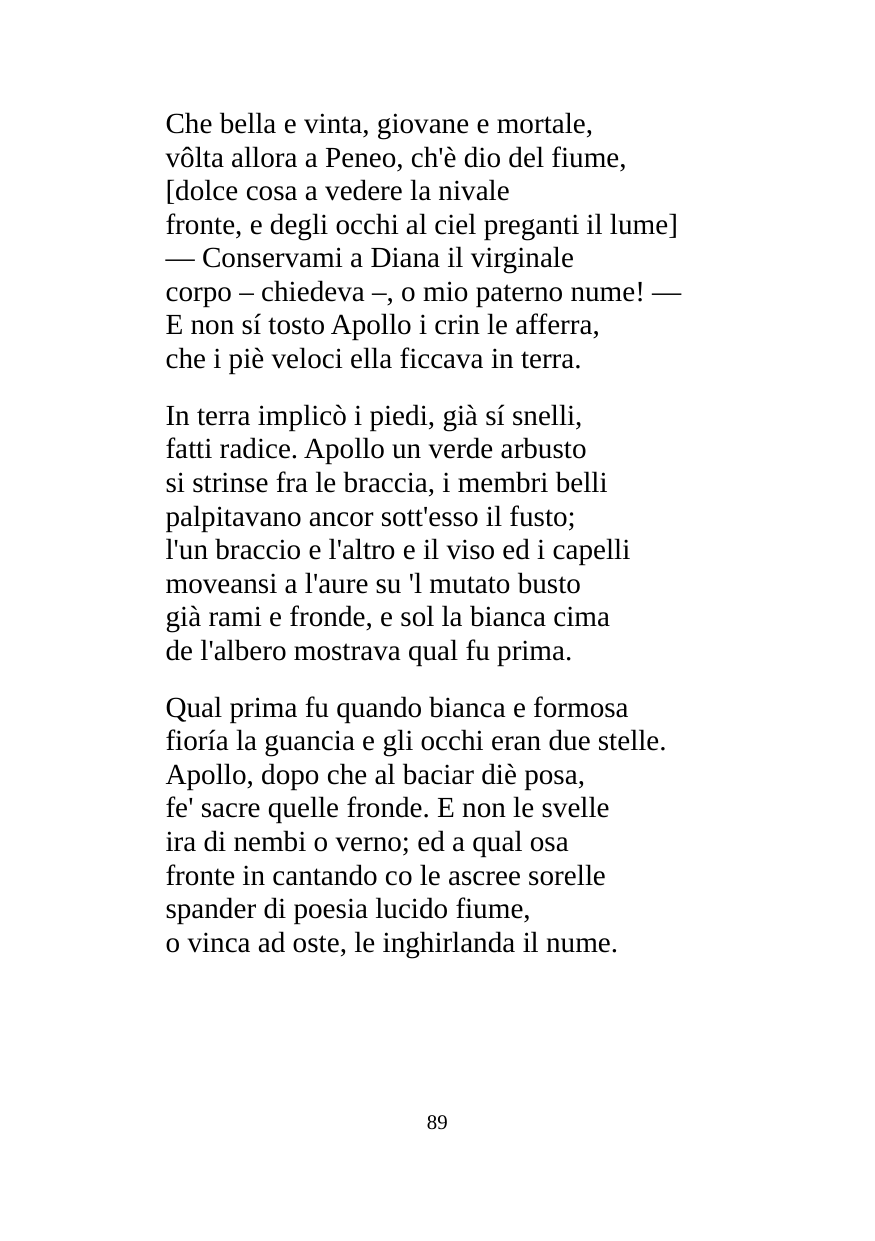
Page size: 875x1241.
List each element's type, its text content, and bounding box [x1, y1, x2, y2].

text Che bella e vinta, giovane e mortale, vôlta allora a Peneo, ch'è dio del fiume, [dolce cosa a vedere la nivale fronte, e degli occhi al ciel preganti il lume] — Conservami a Diana il virginale corpo – chiedeva –, o mio paterno nume! — E non sí tosto Apollo i crin le afferra, che i piè veloci ella ficcava in terra. [165, 106, 768, 374]
text Qual prima fu quando bianca e formosa fioría la guancia e gli occhi eran due stelle. Apollo, dopo che al baciar diè posa, fe' sacre quelle fronde. E non le svelle ira di nembi o verno; ed a qual osa fronte in cantando co le ascree sorelle spander di poesia lucido fiume, o vinca ad oste, le inghirlanda il nume. [165, 690, 768, 958]
text In terra implicò i piedi, già sí snelli, fatti radice. Apollo un verde arbusto si strinse fra le braccia, i membri belli palpitavano ancor sott'esso il fusto; l'un braccio e l'altro e il viso ed i capelli moveansi a l'aure su 'l mutato busto già rami e fronde, e sol la bianca cima de l'albero mostrava qual fu prima. [165, 398, 768, 666]
